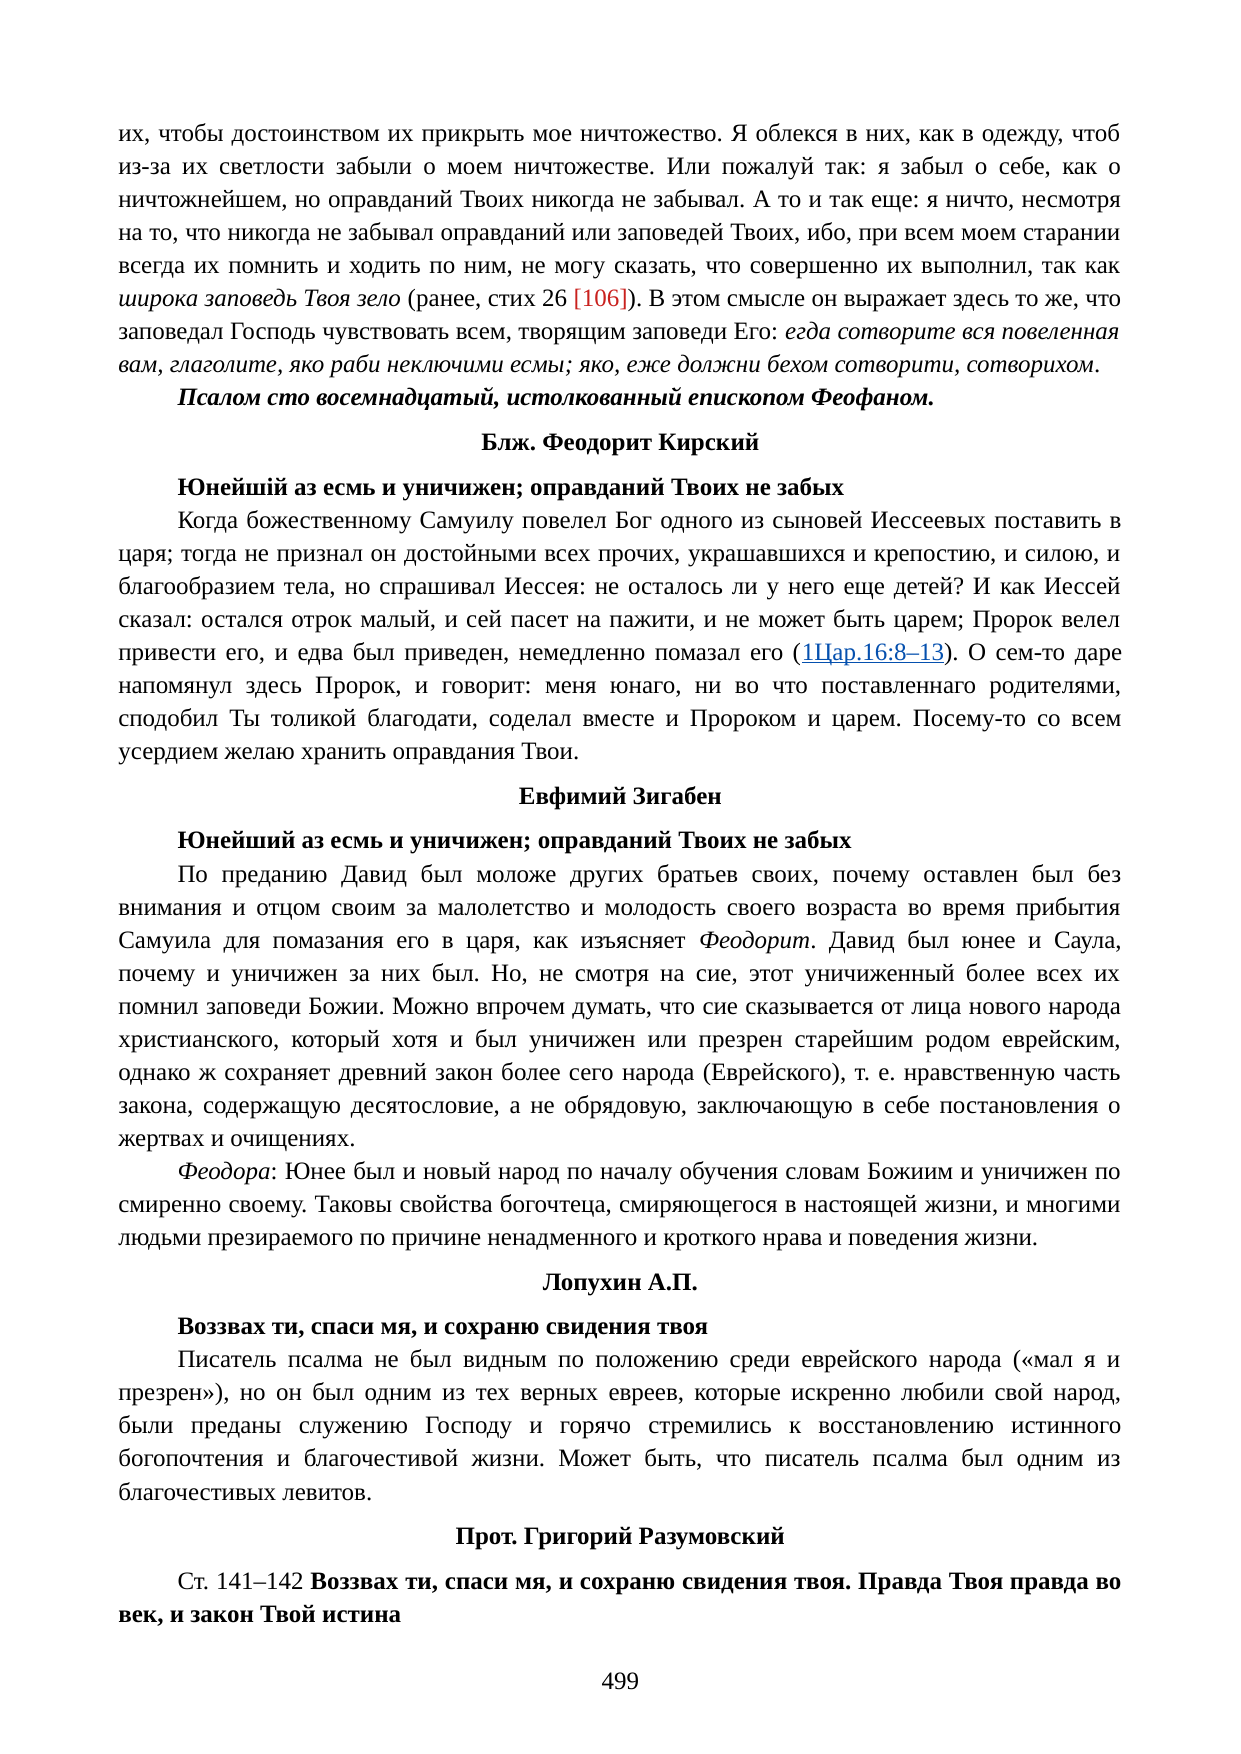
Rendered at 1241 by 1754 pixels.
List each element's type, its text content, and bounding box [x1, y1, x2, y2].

text Феодора: Юнее был и новый народ по началу обучения словам Божиим и уничижен по смиренно своему. Таковы свойства богочтеца, смиряющегося в настоящей жизни, и многими людьми презираемого по причине ненадменного и кроткого нрава и поведения жизни. [118, 1156, 1122, 1251]
text Юнейший аз есмь и уничижен; оправданий Твоих не забых [118, 826, 1122, 854]
subtitle Блж. Феодорит Кирский [118, 427, 1122, 456]
text Когда божественному Самуилу повелел Бог одного из сыновей Иессеевых поставить в царя; тогда не признал он достойными всех прочих, украшавшихся и крепостию, и силою, и благообразием тела, но спрашивал Иессея: не осталось ли у него еще детей? И как Иессей сказал: остался отрок малый, и сей пасет на пажити, и не может быть царем; Пророк велел привести его, и едва был приведен, немедленно помазал его (1Цар.16:8–13). О сем-то даре напомянул здесь Пророк, и говорит: меня юнаго, ни во что поставленнаго родителями, сподобил Ты толикой благодати, соделал вместе и Пророком и царем. Посему-то со всем усердием желаю хранить оправдания Твои. [118, 505, 1122, 765]
text По преданию Давид был моложе других братьев своих, почему оставлен был без внимания и отцом своим за малолетство и молодость своего возраста во время прибытия Самуила для помазания его в царя, как изъясняет Феодорит. Давид был юнее и Саула, почему и уничижен за них был. Но, не смотря на сие, этот уничиженный более всех их помнил заповеди Божии. Можно впрочем думать, что сие сказывается от лица нового народа христианского, который хотя и был уничижен или презрен старейшим родом еврейским, однако ж сохраняет древний закон более сего народа (Еврейского), т. е. нравственную часть закона, содержащую десятословие, а не обрядовую, заключающую в себе постановления о жертвах и очищениях. [118, 859, 1122, 1152]
subtitle Прот. Григорий Разумовский [118, 1521, 1122, 1550]
text Воззвах ти, спаси мя, и сохраню свидения твоя [118, 1311, 1122, 1340]
text Псалом сто восемнадцатый, истолкованный епископом Феофаном. [118, 382, 1122, 411]
subtitle Евфимий Зигабен [118, 781, 1122, 809]
subtitle Лопухин А.П. [118, 1267, 1122, 1295]
text Юнейшiй аз есмь и уничижен; оправданий Твоих не забых [118, 472, 1122, 501]
text их, чтобы достоинством их прикрыть мое ничтожество. Я облекся в них, как в одежду, чтоб из-за их светлости забыли о моем ничтожестве. Или пожалуй так: я забыл о себе, как о ничтожнейшем, но оправданий Твоих никогда не забывал. А то и так еще: я ничто, несмотря на то, что никогда не забывал оправданий или заповедей Твоих, ибо, при всем моем старании всегда их помнить и ходить по ним, не могу сказать, что совершенно их выполнил, так как широка заповедь Твоя зело (ранее, стих 26 [106]). В этом смысле он выражает здесь то же, что заповедал Господь чувствовать всем, творящим заповеди Его: егда сотворите вся повеленная вам, глаголите, яко раби неключими есмы; яко, еже должни бехом сотворити, сотворихом. [118, 118, 1122, 378]
text Писатель псалма не был видным по положению среди еврейского народа («мал я и презрен»), но он был одним из тех верных евреев, которые искренно любили свой народ, были преданы служению Господу и горячо стремились к восстановлению истинного богопочтения и благочестивой жизни. Может быть, что писатель псалма был одним из благочестивых левитов. [118, 1344, 1122, 1505]
text Ст. 141–142 Воззвах ти, спаси мя, и сохраню свидения твоя. Правда Твоя правда во век, и закон Твой истина [118, 1566, 1122, 1628]
